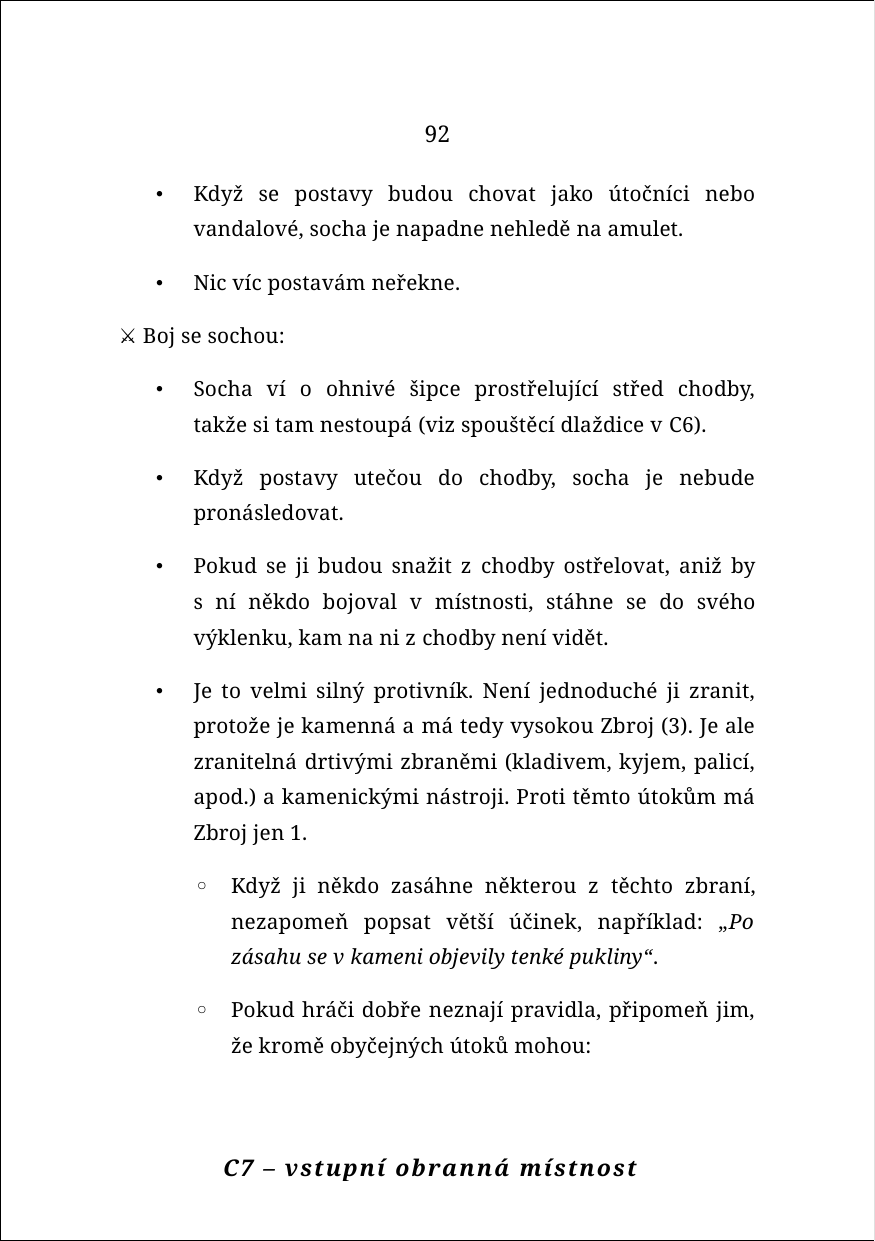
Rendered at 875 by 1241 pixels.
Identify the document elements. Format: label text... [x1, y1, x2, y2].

list Pokud hráči dobře neznají pravidla, připomeň jim, že kromě obyčejných útoků mohou: [193, 996, 756, 1059]
list Když se postavy budou chovat jako útočníci nebo vandalové, socha je napadne nehledě na amulet. [156, 179, 756, 243]
list Je to velmi silný protivník. Není jednoduché ji zranit, protože je kamenná a⁠ má tedy vysokou Zbroj (3). Je ale zranitelná drtivými zbraněmi (kladivem, kyjem, palicí, apod.) a⁠ kamenickými nástroji. Proti těmto útokům má Zbroj jen 1. [156, 676, 756, 846]
list Socha ví o⁠ ohnivé šipce prostřelující střed chodby, takže si tam nestoupá (viz spouštěcí dlaždice v⁠ C6). [156, 374, 756, 438]
list Když postavy utečou do chodby, socha je nebude pronásledovat. [156, 463, 756, 527]
list Pokud se ji budou snažit z⁠ chodby ostřelovat, aniž by s⁠ ní někdo bojoval v⁠ místnosti, stáhne se do svého výklenku, kam na ni z⁠ chodby není vidět. [156, 552, 756, 651]
list Nic víc postavám neřekne. [156, 268, 756, 296]
text ⚔ Boj se sochou: [118, 321, 756, 349]
list Když ji někdo zasáhne některou z⁠ těchto zbraní, nezapomeň popsat větší účinek, například: „Po zásahu se v⁠ kameni objevily tenké pukliny“. [193, 871, 756, 971]
